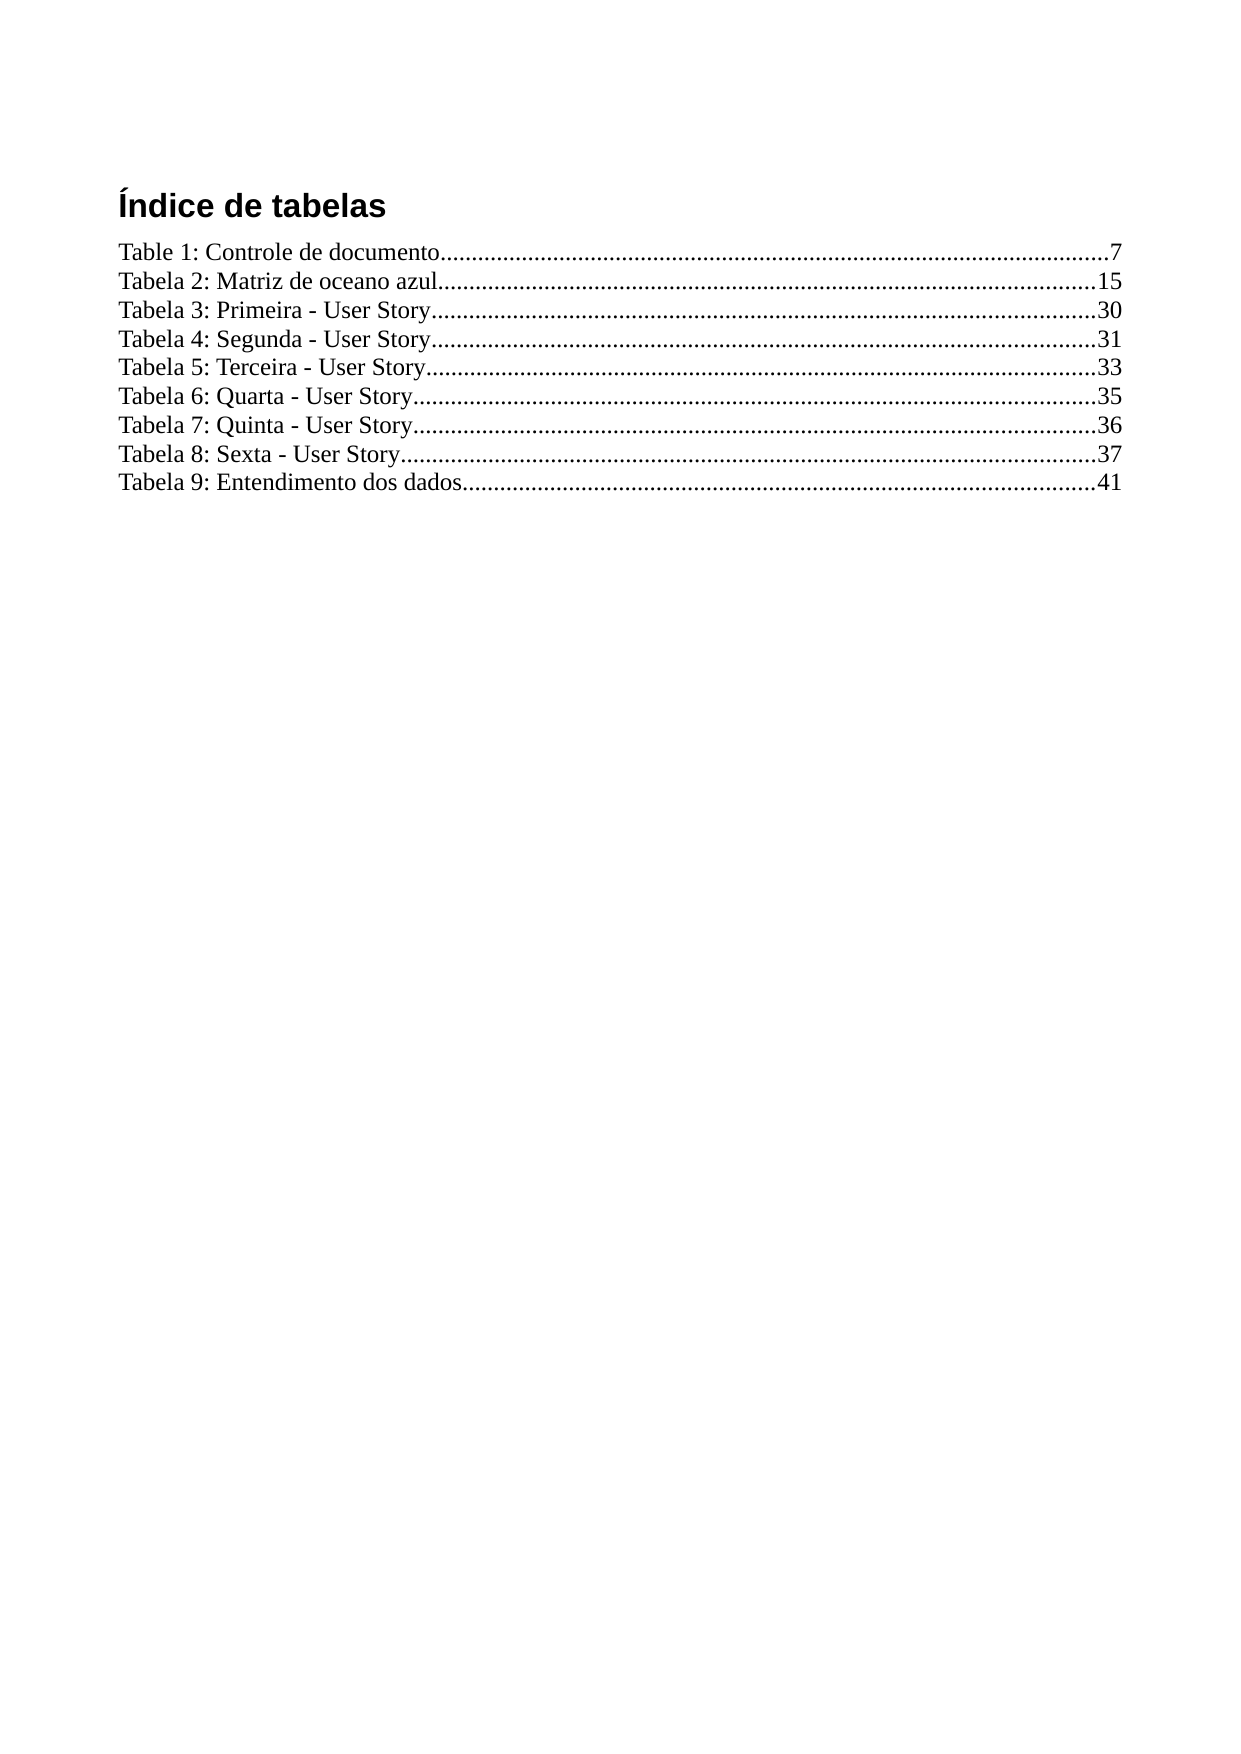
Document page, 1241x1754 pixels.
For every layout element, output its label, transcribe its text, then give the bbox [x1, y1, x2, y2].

text Tabela 8: Sexta - User Story 37 [118, 439, 1122, 467]
text Tabela 4: Segunda - User Story 31 [118, 324, 1122, 352]
text Tabela 3: Primeira - User Story 30 [118, 295, 1122, 324]
text Tabela 9: Entendimento dos dados 41 [118, 467, 1122, 496]
text Tabela 5: Terceira - User Story 33 [118, 352, 1122, 381]
text Tabela 2: Matriz de oceano azul 15 [118, 266, 1122, 295]
text Tabela 6: Quarta - User Story 35 [118, 381, 1122, 410]
text Tabela 7: Quinta - User Story 36 [118, 410, 1122, 439]
text Table 1: Controle de documento 7 [118, 237, 1122, 266]
subtitle Índice de tabelas [118, 186, 1122, 225]
